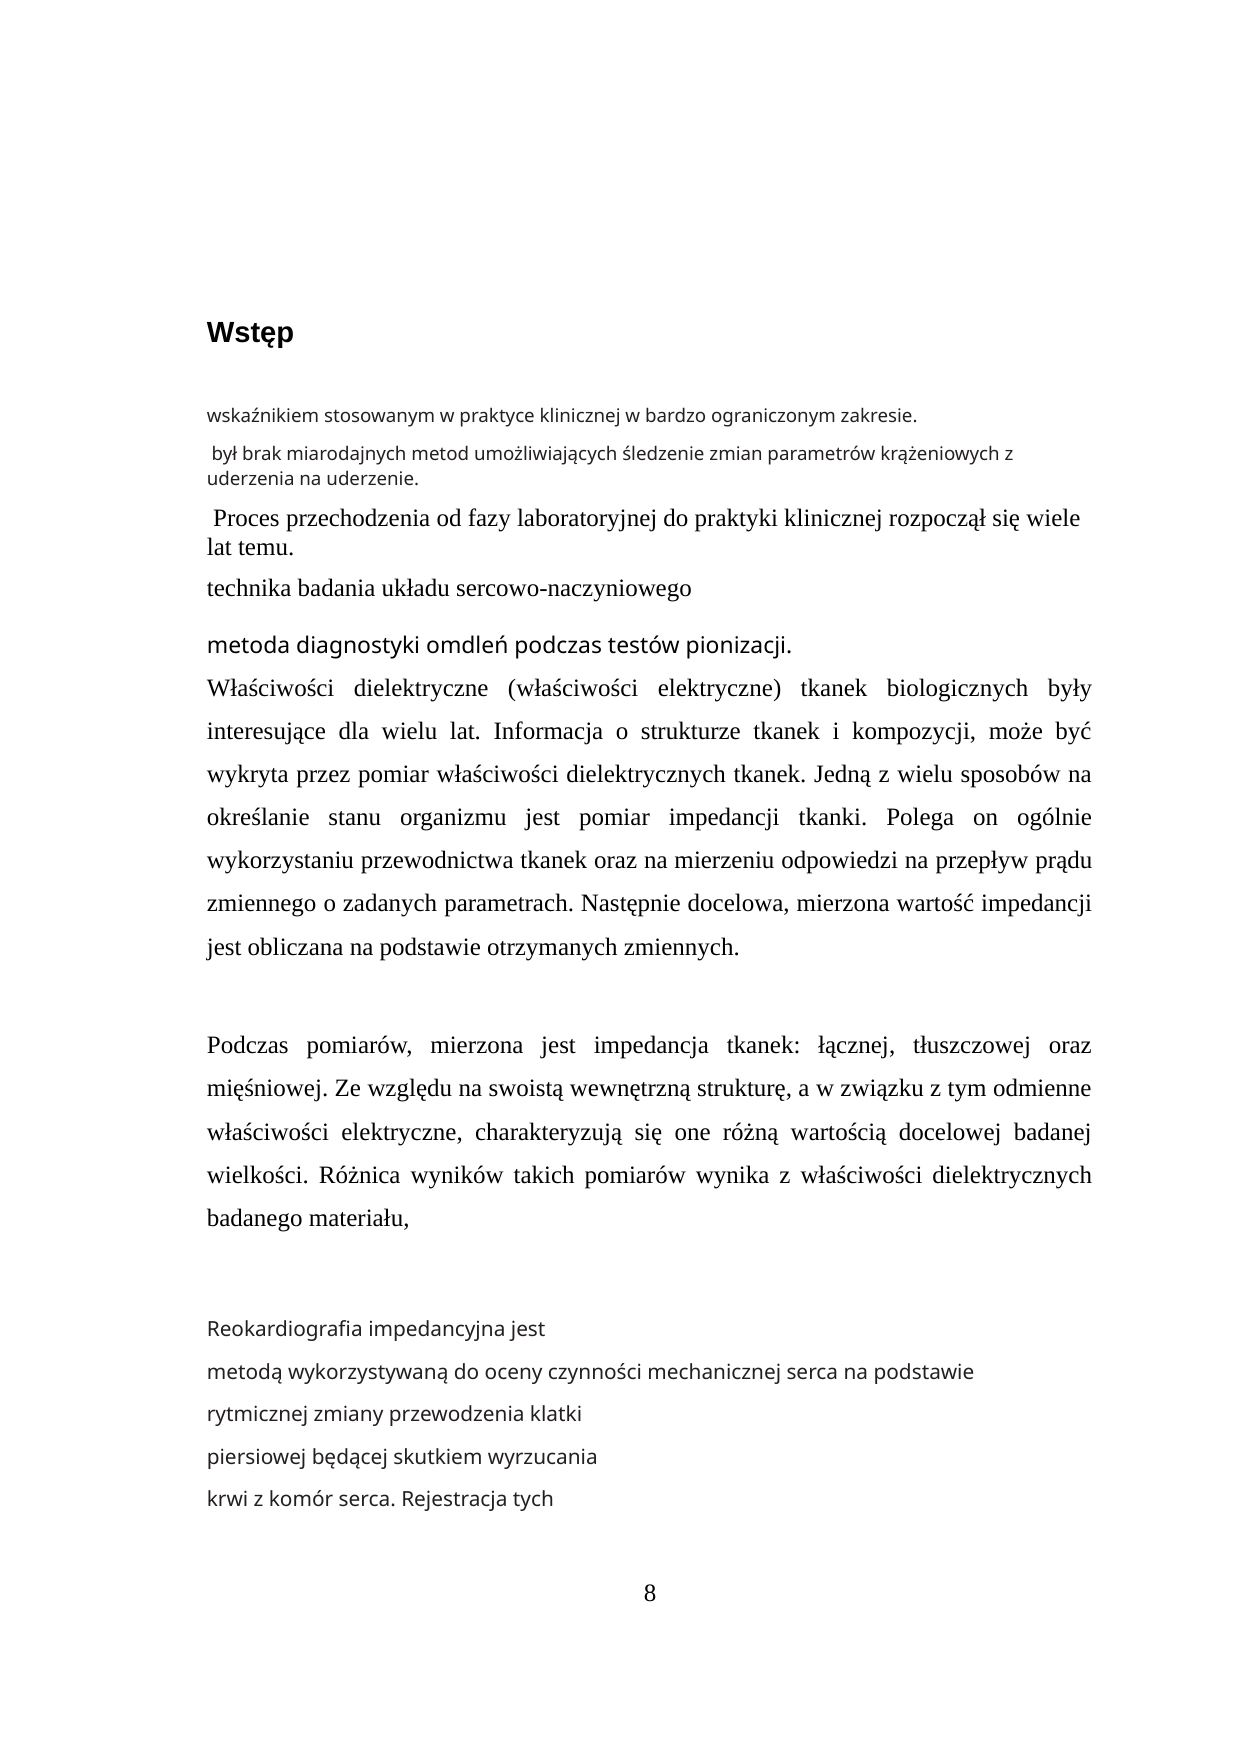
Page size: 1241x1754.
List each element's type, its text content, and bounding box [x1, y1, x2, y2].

text Proces przechodzenia od fazy laboratoryjnej do praktyki klinicznej rozpoczął się wiele lat temu. [207, 503, 1093, 561]
subtitle Wstęp [207, 315, 1093, 348]
text Właściwości dielektryczne (właściwości elektryczne) tkanek biologicznych były interesujące dla wielu lat. Informacja o strukturze tkanek i kompozycji, może być wykryta przez pomiar właściwości dielektrycznych tkanek. Jedną z wielu sposobów na określanie stanu organizmu jest pomiar impedancji tkanki. Polega on ogólnie wykorzystaniu przewodnictwa tkanek oraz na mierzeniu odpowiedzi na przepływ prądu zmiennego o zadanych parametrach. Następnie docelowa, mierzona wartość impedancji jest obliczana na podstawie otrzymanych zmiennych. [207, 673, 1093, 960]
text technika badania układu sercowo-naczyniowego [207, 573, 1093, 602]
text Podczas pomiarów, mierzona jest impedancja tkanek: łącznej, tłuszczowej oraz mięśniowej. Ze względu na swoistą wewnętrzną strukturę, a w związku z tym odmienne właściwości elektryczne, charakteryzują się one różną wartością docelowej badanej wielkości. Różnica wyników takich pomiarów wynika z właściwości dielektrycznych badanego materiału, [207, 987, 1093, 1232]
text wskaźnikiem stosowanym w praktyce klinicznej w bardzo ograniczonym zakresie. [207, 402, 1093, 427]
text był brak miarodajnych metod umożliwiających śledzenie zmian parametrów krążeniowych z uderzenia na uderzenie. [207, 440, 1093, 491]
text Reokardiografia impedancyjna jest metodą wykorzystywaną do oceny czynności mechanicznej serca na podstawie rytmicznej zmiany przewodzenia klatki piersiowej będącej skutkiem wyrzucania krwi z komór serca. Rejestracja tych [207, 1314, 1093, 1513]
text metoda diagnostyki omdleń podczas testów pionizacji. [207, 629, 1093, 660]
